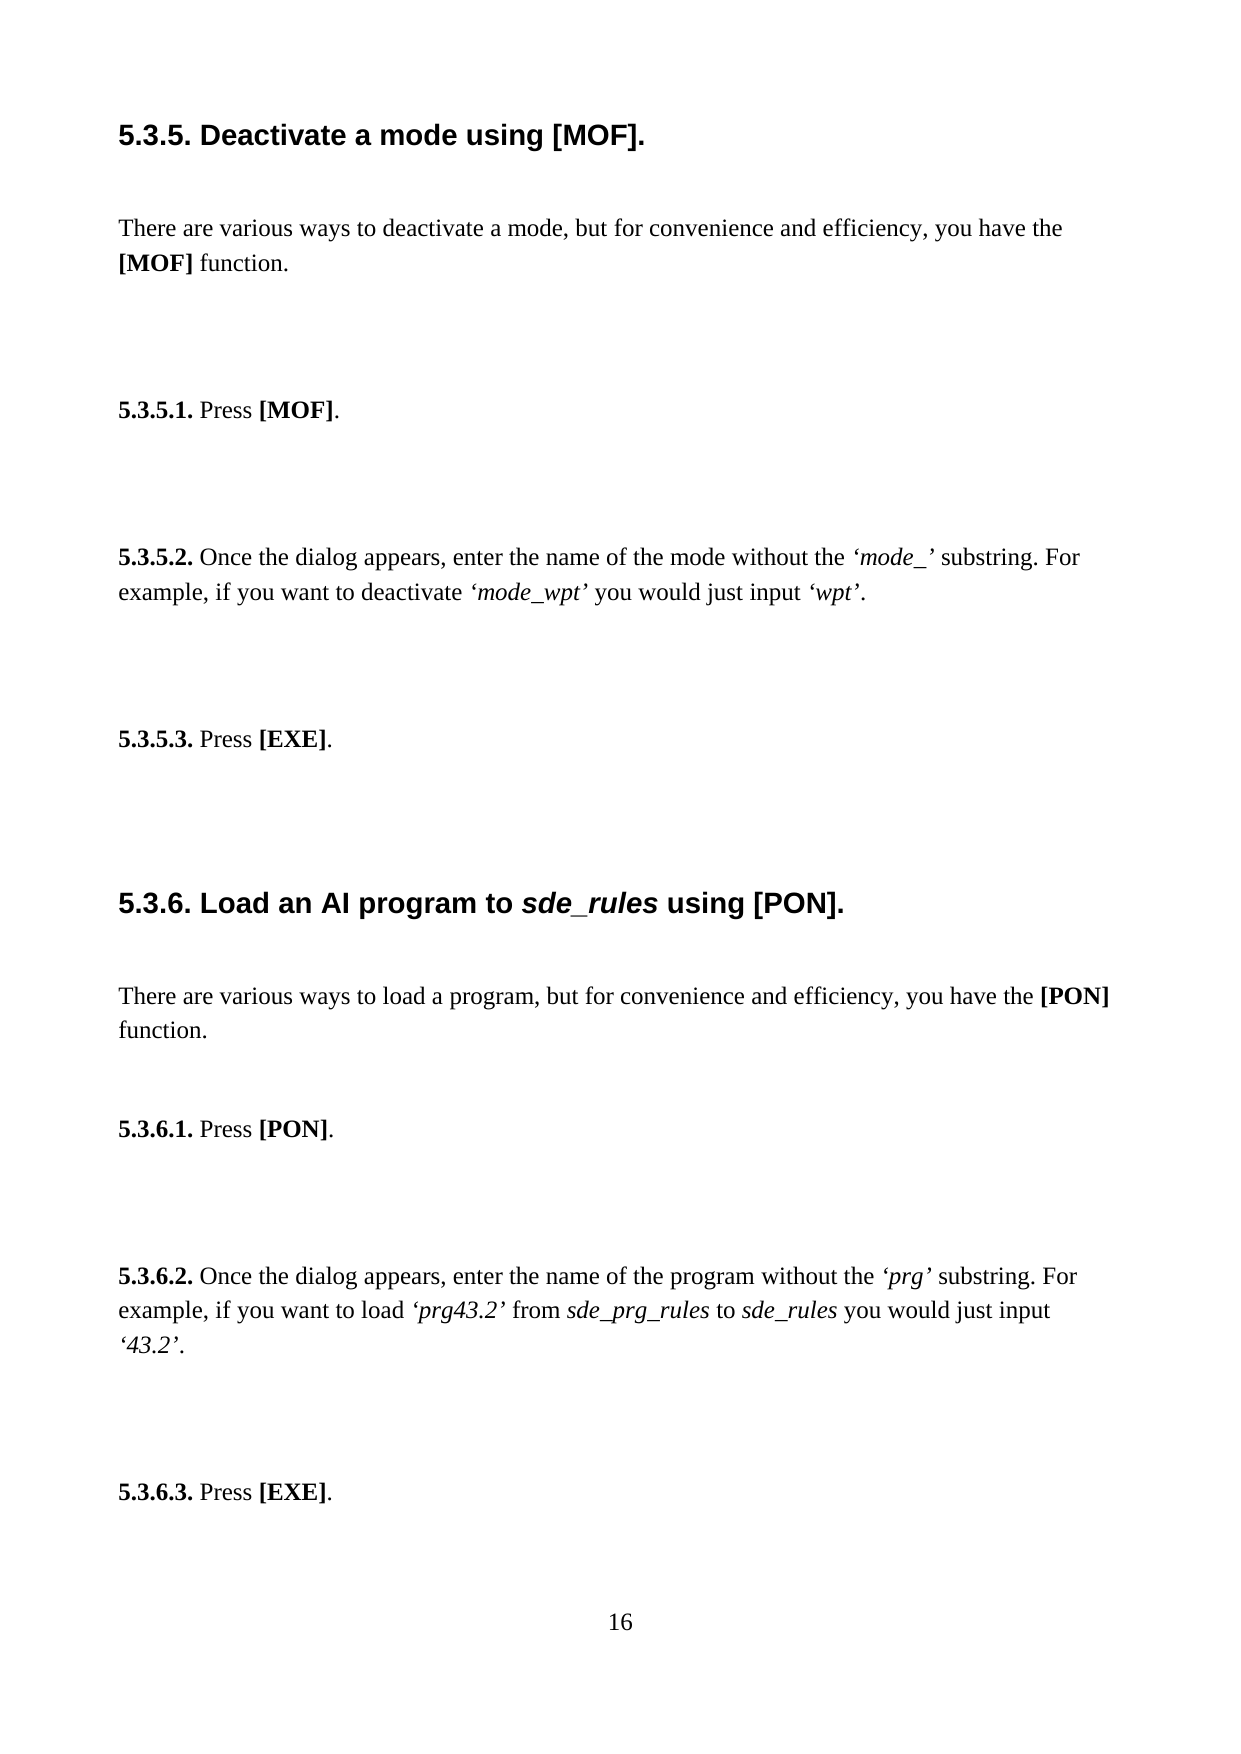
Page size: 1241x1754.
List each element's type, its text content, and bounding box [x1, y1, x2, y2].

text 5.3.6.3. Press [EXE]. [118, 1477, 1122, 1506]
text 5.3.6.1. Press [PON]. [118, 1114, 1122, 1142]
text 5.3.5.2. Once the dialog appears, enter the name of the mode without the ‘mode_’ substring. For example, if you want to deactivate ‘mode_wpt’ you would just input ‘wpt’. [118, 542, 1122, 606]
subtitle 5.3.6. Load an AI program to sde_rules using [PON]. [118, 886, 1122, 919]
text 5.3.5.1. Press [MOF]. [118, 395, 1122, 424]
subtitle 5.3.5. Deactivate a mode using [MOF]. [118, 118, 1122, 152]
text There are various ways to load a program, but for convenience and efficiency, you have the [PON] function. [118, 981, 1122, 1044]
text There are various ways to deactivate a mode, but for convenience and efficiency, you have the [MOF] function. [118, 213, 1122, 277]
text 5.3.6.2. Once the dialog appears, enter the name of the program without the ‘prg’ substring. For example, if you want to load ‘prg43.2’ from sde_prg_rules to sde_rules you would just input ‘43.2’. [118, 1261, 1122, 1358]
text 5.3.5.3. Press [EXE]. [118, 724, 1122, 753]
